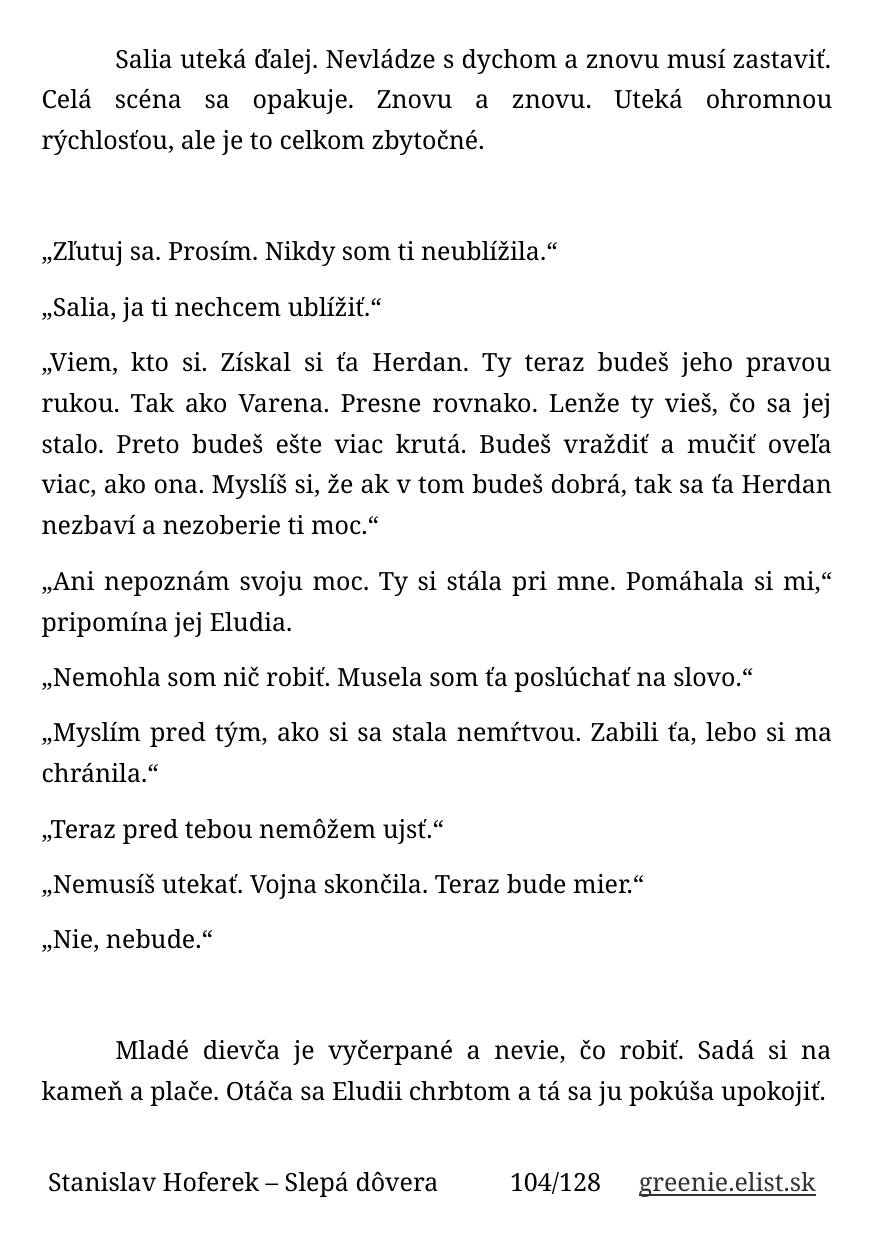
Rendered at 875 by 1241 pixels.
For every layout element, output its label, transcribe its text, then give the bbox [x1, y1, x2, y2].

text „Ani nepoznám svoju moc. Ty si stála pri mne. Pomáhala si mi,“ pripomína jej Eludia. [41, 563, 833, 638]
text Salia uteká ďalej. Nevládze s dychom a znovu musí zastaviť. Celá scéna sa opakuje. Znovu a znovu. Uteká ohromnou rýchlosťou, ale je to celkom zbytočné. [41, 41, 833, 157]
text „Myslím pred tým, ako si sa stala nemŕtvou. Zabili ťa, lebo si ma chránila.“ [41, 715, 833, 790]
text „Teraz pred tebou nemôžem ujsť.“ [41, 811, 833, 845]
text „Viem, kto si. Získal si ťa Herdan. Ty teraz budeš jeho pravou rukou. Tak ako Varena. Presne rovnako. Lenže ty vieš, čo sa jej stalo. Preto budeš ešte viac krutá. Budeš vraždiť a mučiť oveľa viac, ako ona. Myslíš si, že ak v tom budeš dobrá, tak sa ťa Herdan nezbaví a nezoberie ti moc.“ [41, 345, 833, 542]
text „Nemusíš utekať. Vojna skončila. Teraz bude mier.“ [41, 867, 833, 901]
text Mladé dievča je vyčerpané a nevie, čo robiť. Sadá si na kameň a plače. Otáča sa Eludii chrbtom a tá sa ju pokúša upokojiť. [41, 1033, 833, 1108]
text „Nie, nebude.“ [41, 922, 833, 956]
text „Salia, ja ti nechcem ublížiť.“ [41, 289, 833, 323]
text „Nemohla som nič robiť. Musela som ťa poslúchať na slovo.“ [41, 660, 833, 694]
text „Zľutuj sa. Prosím. Nikdy som ti neublížila.“ [41, 234, 833, 268]
